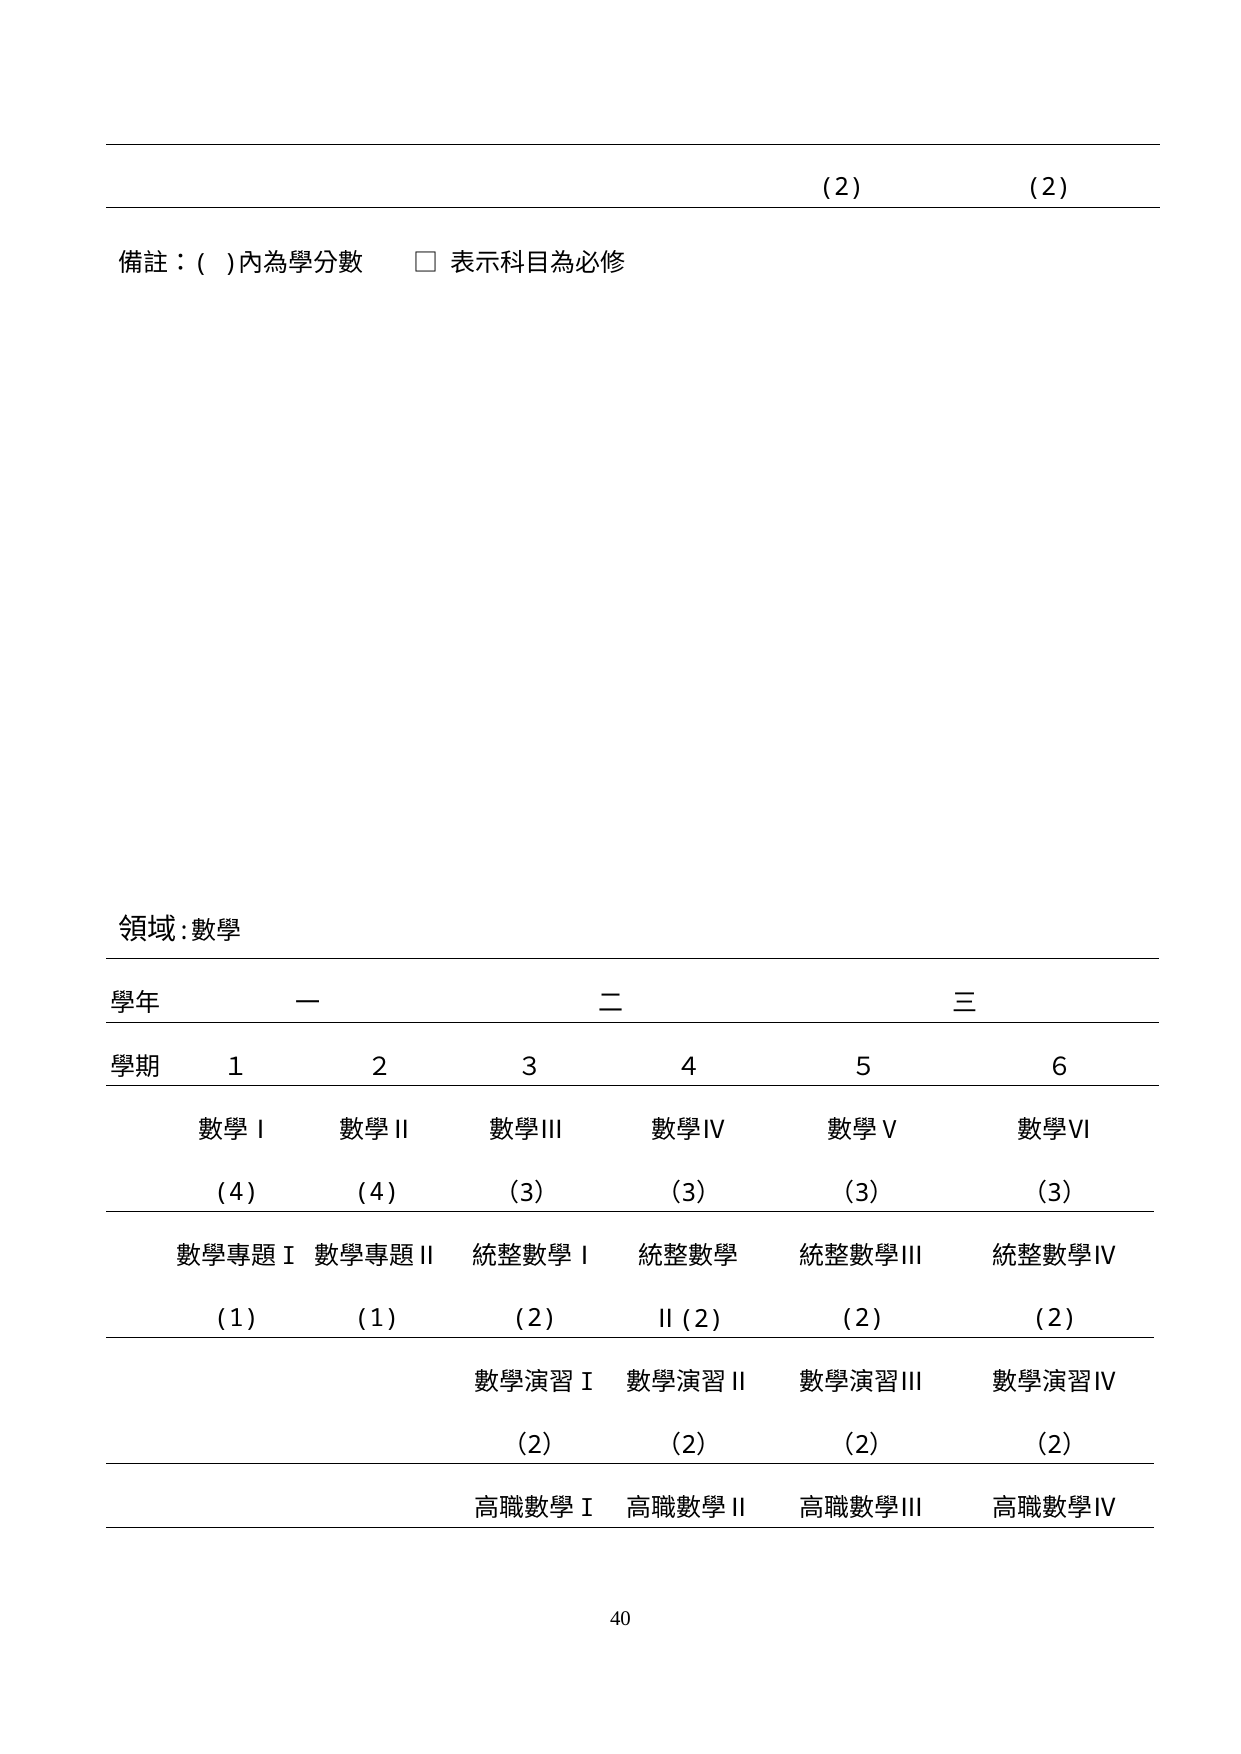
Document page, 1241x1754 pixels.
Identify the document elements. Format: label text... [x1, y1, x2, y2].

table_header 三 [769, 959, 1159, 1022]
table_cell [1154, 1086, 1159, 1211]
table_cell [1154, 1211, 1159, 1337]
table_header 學年 [106, 959, 164, 1022]
table_cell (2) [937, 145, 1160, 207]
table_cell [106, 1212, 164, 1337]
table_cell ５ [769, 1023, 959, 1085]
table_cell [171, 145, 290, 207]
table_cell 高職數學Ⅲ [769, 1464, 954, 1527]
table_cell [1154, 1337, 1159, 1463]
table_cell 數學專題I (1) [164, 1212, 308, 1337]
table_cell 統整數學Ⅲ (2) [769, 1212, 954, 1337]
table_cell [164, 1464, 308, 1527]
table_cell [106, 1338, 164, 1463]
table_cell ６ [959, 1023, 1159, 1085]
table_cell [106, 1086, 164, 1211]
table_cell [164, 1338, 308, 1463]
table_cell 數學演習Ⅲ （2） [769, 1338, 954, 1463]
table_cell 數學專題Ⅱ (1) [308, 1212, 445, 1337]
text 領域:數學 [118, 885, 1122, 948]
table_cell ３ [452, 1023, 608, 1085]
table_cell 高職數學I [445, 1464, 608, 1527]
table_cell 統整數學Ⅱ(2) [608, 1212, 769, 1337]
table_cell 高職數學Ⅱ [608, 1464, 769, 1527]
table_cell 數學Ⅳ （3） [608, 1086, 769, 1211]
table_cell １ [164, 1023, 308, 1085]
table_header 一 [164, 959, 452, 1022]
table_cell 高職數學Ⅳ [954, 1464, 1154, 1527]
table_cell 數學演習I （2） [445, 1338, 608, 1463]
text 備註：( )內為學分數 □ 表示科目為必修 [118, 218, 1122, 281]
table_cell [591, 145, 746, 207]
table_cell 統整數學Ⅰ (2) [445, 1212, 608, 1337]
table_header 二 [452, 959, 769, 1022]
table_cell [290, 145, 423, 207]
table_cell [106, 1464, 164, 1527]
table_cell 數學Ⅱ (4) [308, 1086, 445, 1211]
table_cell ２ [308, 1023, 452, 1085]
table_cell [423, 145, 591, 207]
table_cell 學期 [106, 1023, 164, 1085]
table_cell [1154, 1463, 1159, 1527]
table_cell 數學演習Ⅳ （2） [954, 1338, 1154, 1463]
table_cell 數學Ⅵ （3） [954, 1086, 1154, 1211]
table_cell [106, 145, 171, 207]
table_cell 數學Ⅰ (4) [164, 1086, 308, 1211]
table_cell 數學演習Ⅱ （2） [608, 1338, 769, 1463]
table_cell 數學Ⅲ （3） [445, 1086, 608, 1211]
table_cell [308, 1338, 445, 1463]
table_cell 統整數學Ⅳ (2) [954, 1212, 1154, 1337]
table_cell (2) [746, 145, 937, 207]
table_cell 數學V （3） [769, 1086, 954, 1211]
table_cell ４ [608, 1023, 769, 1085]
table_cell [308, 1464, 445, 1527]
